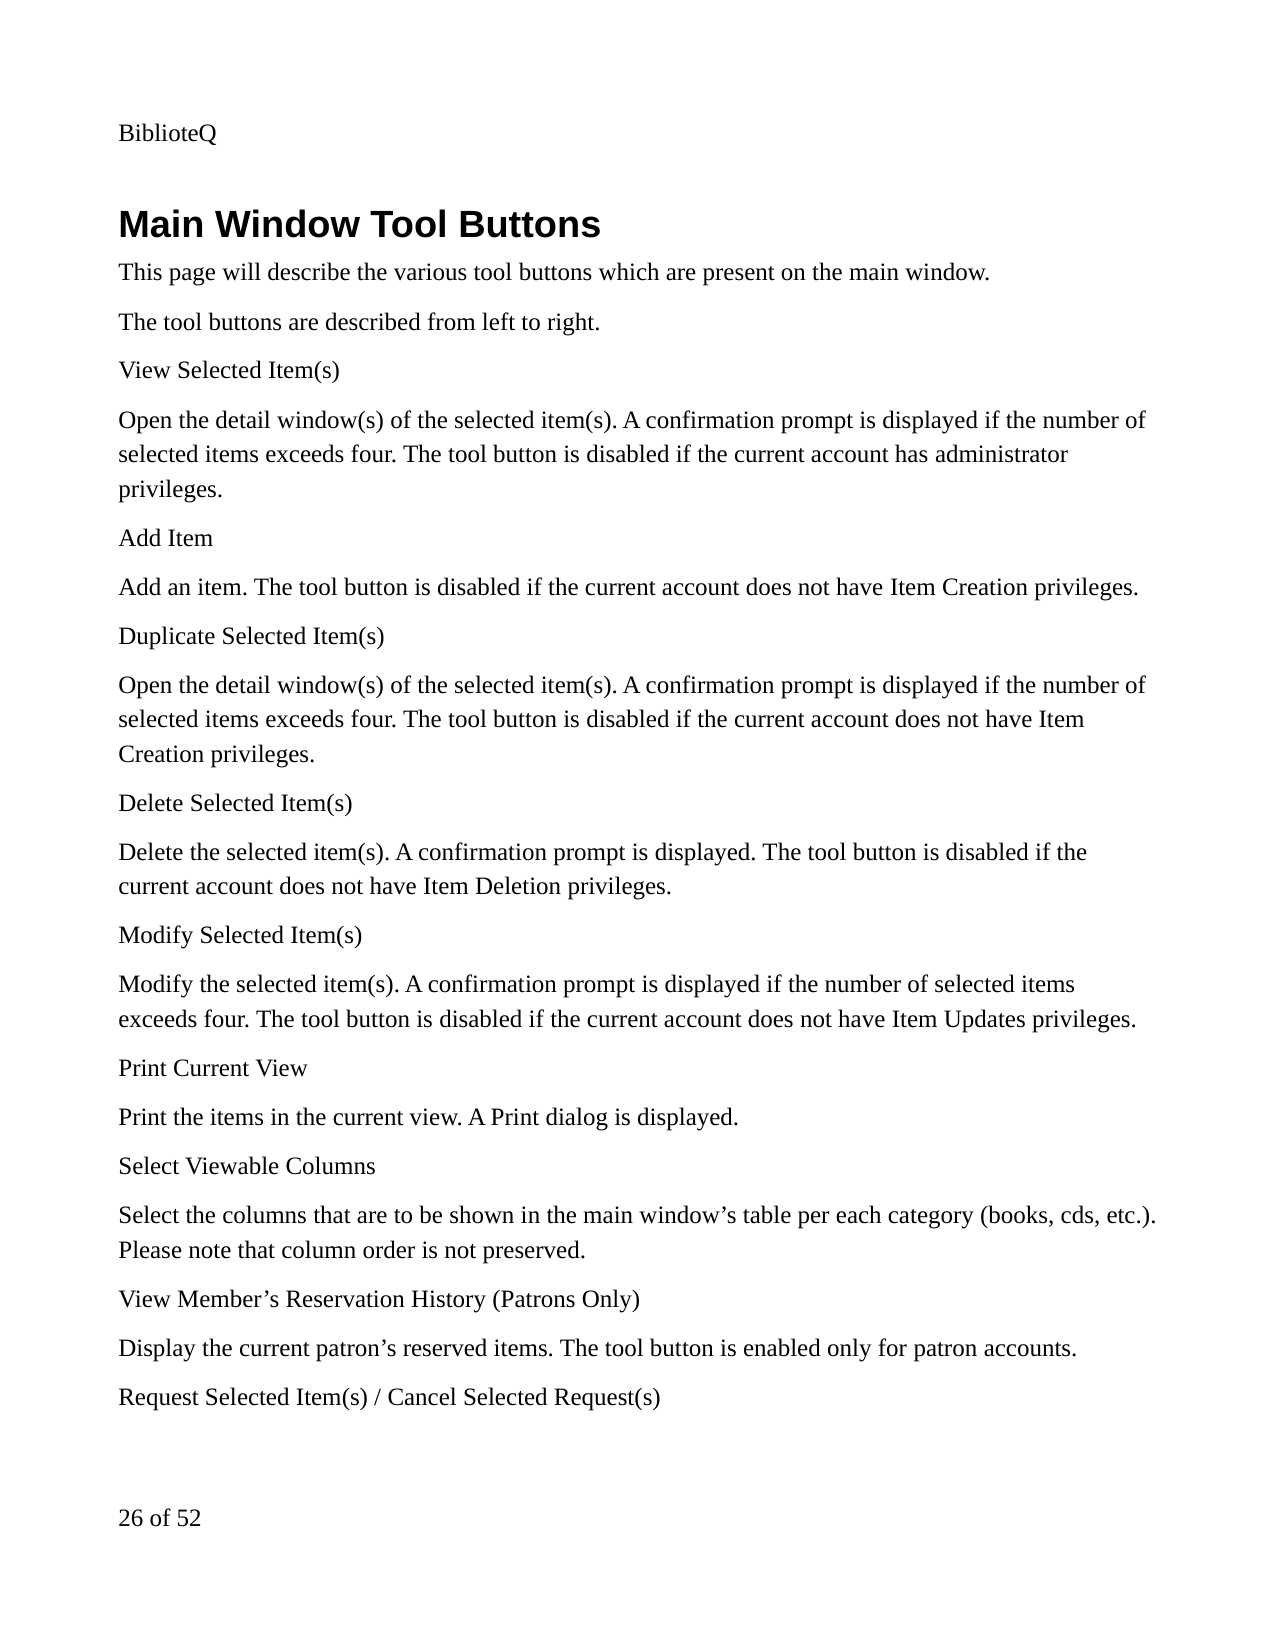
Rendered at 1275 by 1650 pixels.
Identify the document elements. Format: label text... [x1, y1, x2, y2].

text This page will describe the various tool buttons which are present on the main window. [118, 257, 1157, 286]
subtitle Main Window Tool Buttons [118, 201, 1157, 245]
text Select Viewable Columns [118, 1151, 1157, 1180]
text Request Selected Item(s) / Cancel Selected Request(s) [118, 1382, 1157, 1411]
text Select the columns that are to be shown in the main window’s table per each category (books, cds, etc.). Please note that column order is not preserved. [118, 1200, 1157, 1263]
text Print the items in the current view. A Print dialog is displayed. [118, 1102, 1157, 1131]
text Open the detail window(s) of the selected item(s). A confirmation prompt is displayed if the number of selected items exceeds four. The tool button is disabled if the current account does not have Item Creation privileges. [118, 670, 1157, 768]
text Modify Selected Item(s) [118, 921, 1157, 949]
text Delete Selected Item(s) [118, 788, 1157, 817]
text Duplicate Selected Item(s) [118, 621, 1157, 649]
text The tool buttons are described from left to right. [118, 307, 1157, 335]
text Add Item [118, 523, 1157, 551]
text View Member’s Reservation History (Patrons Only) [118, 1284, 1157, 1313]
text Display the current patron’s reserved items. The tool button is enabled only for patron accounts. [118, 1333, 1157, 1362]
text Open the detail window(s) of the selected item(s). A confirmation prompt is displayed if the number of selected items exceeds four. The tool button is disabled if the current account has administrator privileges. [118, 405, 1157, 502]
text Delete the selected item(s). A confirmation prompt is displayed. The tool button is disabled if the current account does not have Item Deletion privileges. [118, 837, 1157, 900]
text View Selected Item(s) [118, 356, 1157, 384]
text Add an item. The tool button is disabled if the current account does not have Item Creation privileges. [118, 572, 1157, 601]
text Print Current View [118, 1053, 1157, 1082]
text Modify the selected item(s). A confirmation prompt is displayed if the number of selected items exceeds four. The tool button is disabled if the current account does not have Item Updates privileges. [118, 969, 1157, 1033]
